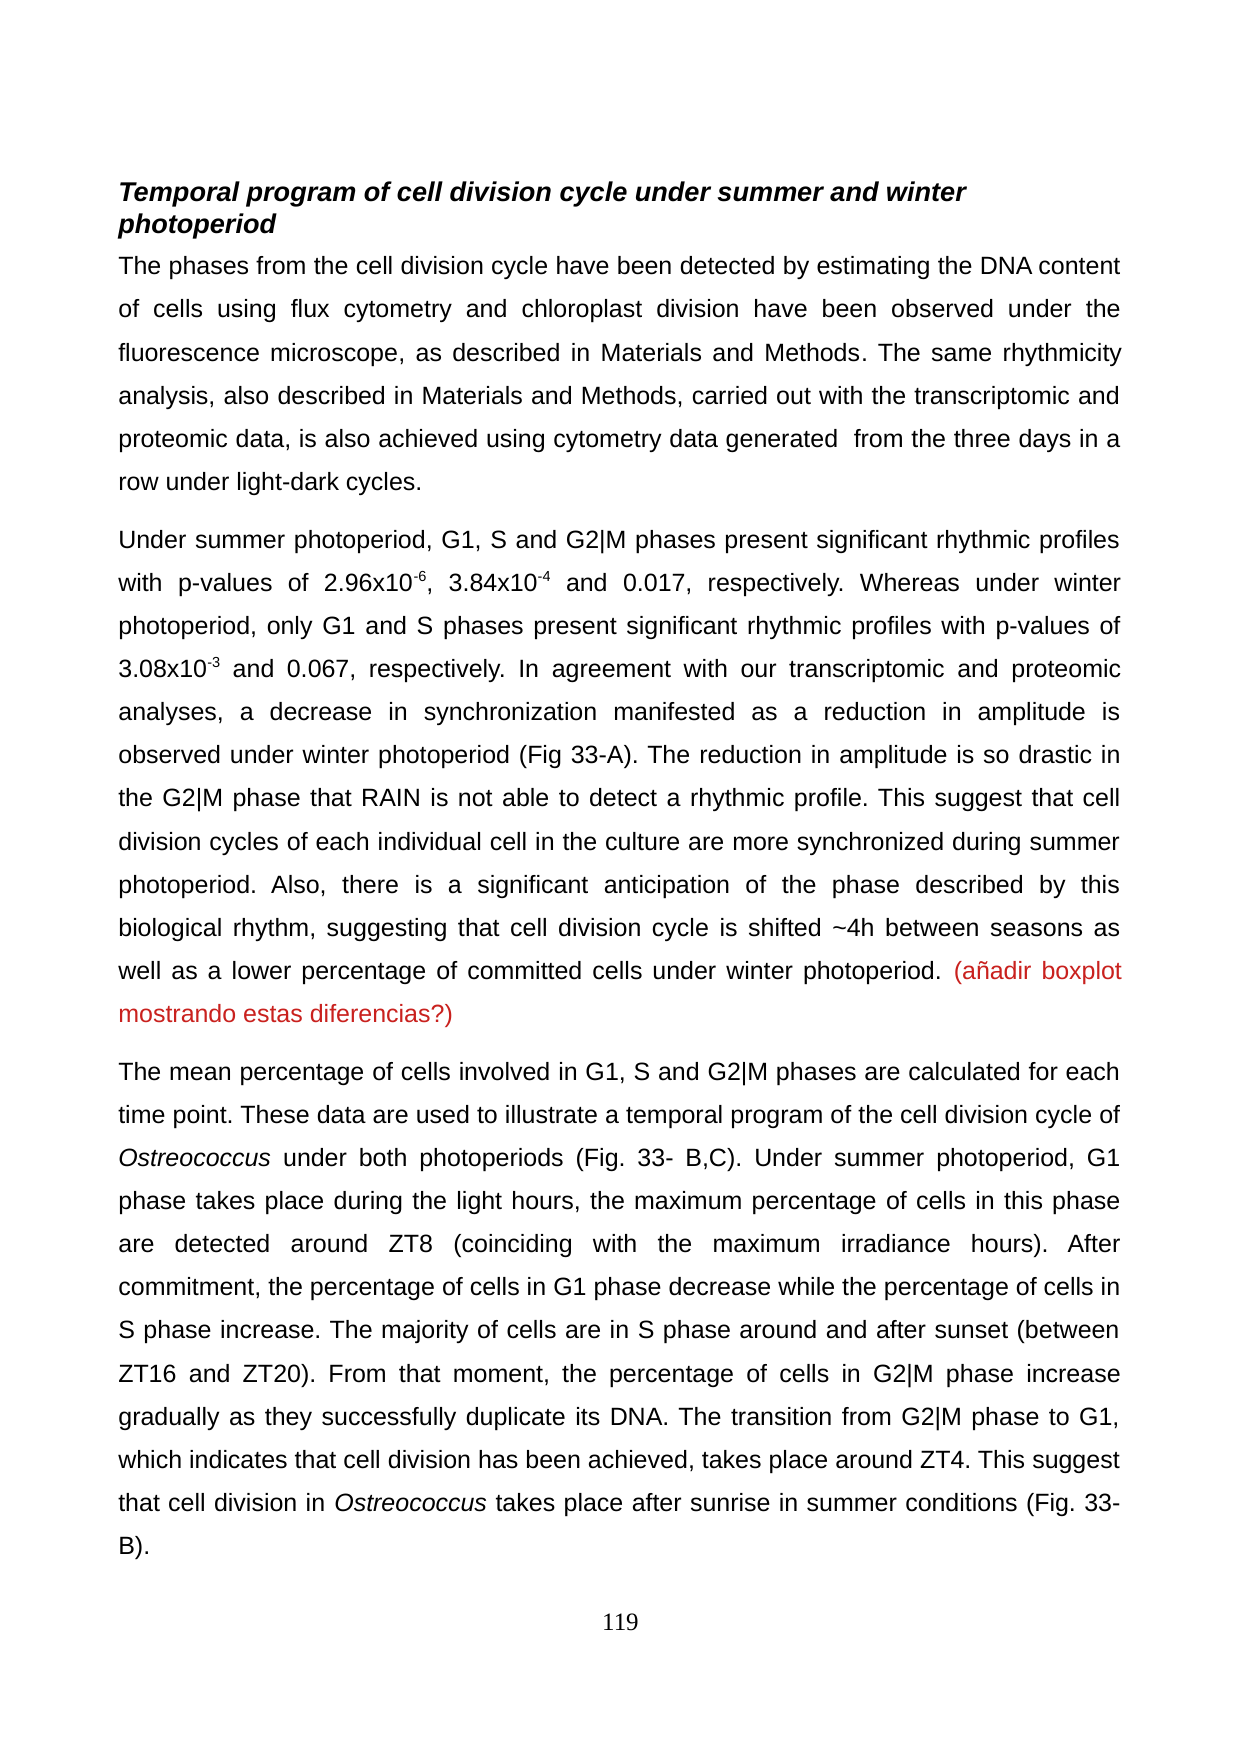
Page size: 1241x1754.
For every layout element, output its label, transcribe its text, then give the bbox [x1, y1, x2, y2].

text The mean percentage of cells involved in G1, S and G2|M phases are calculated for each time point. These data are used to illustrate a temporal program of the cell division cycle of Ostreococcus under both photoperiods (Fig. 33- B,C). Under summer photoperiod, G1 phase takes place during the light hours, the maximum percentage of cells in this phase are detected around ZT8 (coinciding with the maximum irradiance hours). After commitment, the percentage of cells in G1 phase decrease while the percentage of cells in S phase increase. The majority of cells are in S phase around and after sunset (between ZT16 and ZT20). From that moment, the percentage of cells in G2|M phase increase gradually as they successfully duplicate its DNA. The transition from G2|M phase to G1, which indicates that cell division has been achieved, takes place around ZT4. This suggest that cell division in Ostreococcus takes place after sunrise in summer conditions (Fig. 33-B). [118, 1057, 1122, 1560]
text The phases from the cell division cycle have been detected by estimating the DNA content of cells using flux cytometry and chloroplast division have been observed under the fluorescence microscope, as described in Materials and Methods. The same rhythmicity analysis, also described in Materials and Methods, carried out with the transcriptomic and proteomic data, is also achieved using cytometry data generated from the three days in a row under light-dark cycles. [118, 251, 1122, 496]
subtitle Temporal program of cell division cycle under summer and winter photoperiod [118, 176, 1122, 239]
text Under summer photoperiod, G1, S and G2|M phases present significant rhythmic profiles with p-values of 2.96x10-6, 3.84x10-4 and 0.017, respectively. Whereas under winter photoperiod, only G1 and S phases present significant rhythmic profiles with p-values of 3.08x10-3 and 0.067, respectively. In agreement with our transcriptomic and proteomic analyses, a decrease in synchronization manifested as a reduction in amplitude is observed under winter photoperiod (Fig 33-A). The reduction in amplitude is so drastic in the G2|M phase that RAIN is not able to detect a rhythmic profile. This suggest that cell division cycles of each individual cell in the culture are more synchronized during summer photoperiod. Also, there is a significant anticipation of the phase described by this biological rhythm, suggesting that cell division cycle is shifted ~4h between seasons as well as a lower percentage of committed cells under winter photoperiod. (añadir boxplot mostrando estas diferencias?) [118, 525, 1122, 1028]
